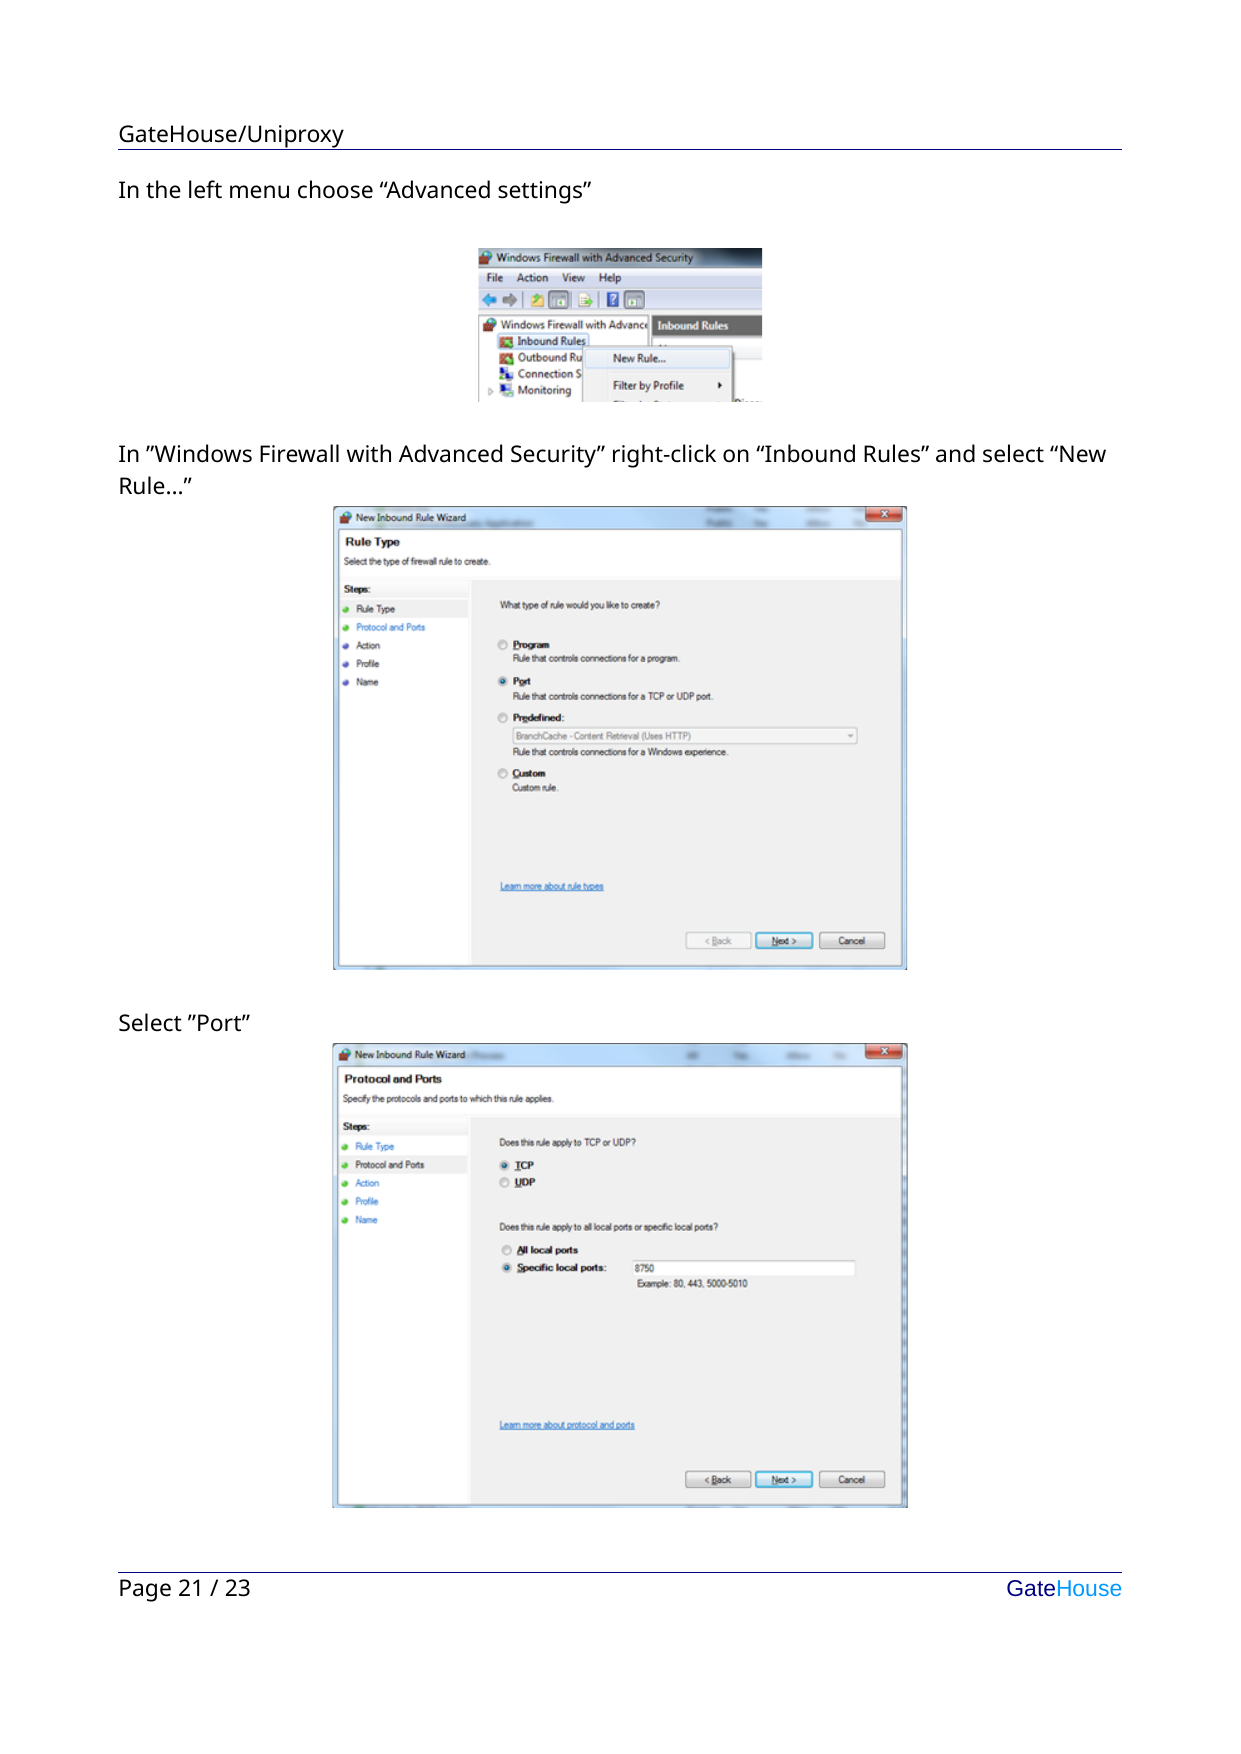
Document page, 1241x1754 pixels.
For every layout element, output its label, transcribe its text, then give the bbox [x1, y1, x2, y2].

text In ”Windows Firewall with Advanced Security” right-click on “Inbound Rules” and select “New Rule…” [118, 438, 1122, 501]
text In the left menu choose “Advanced settings” [118, 174, 1122, 206]
text Select ”Port” [118, 1007, 1122, 1038]
